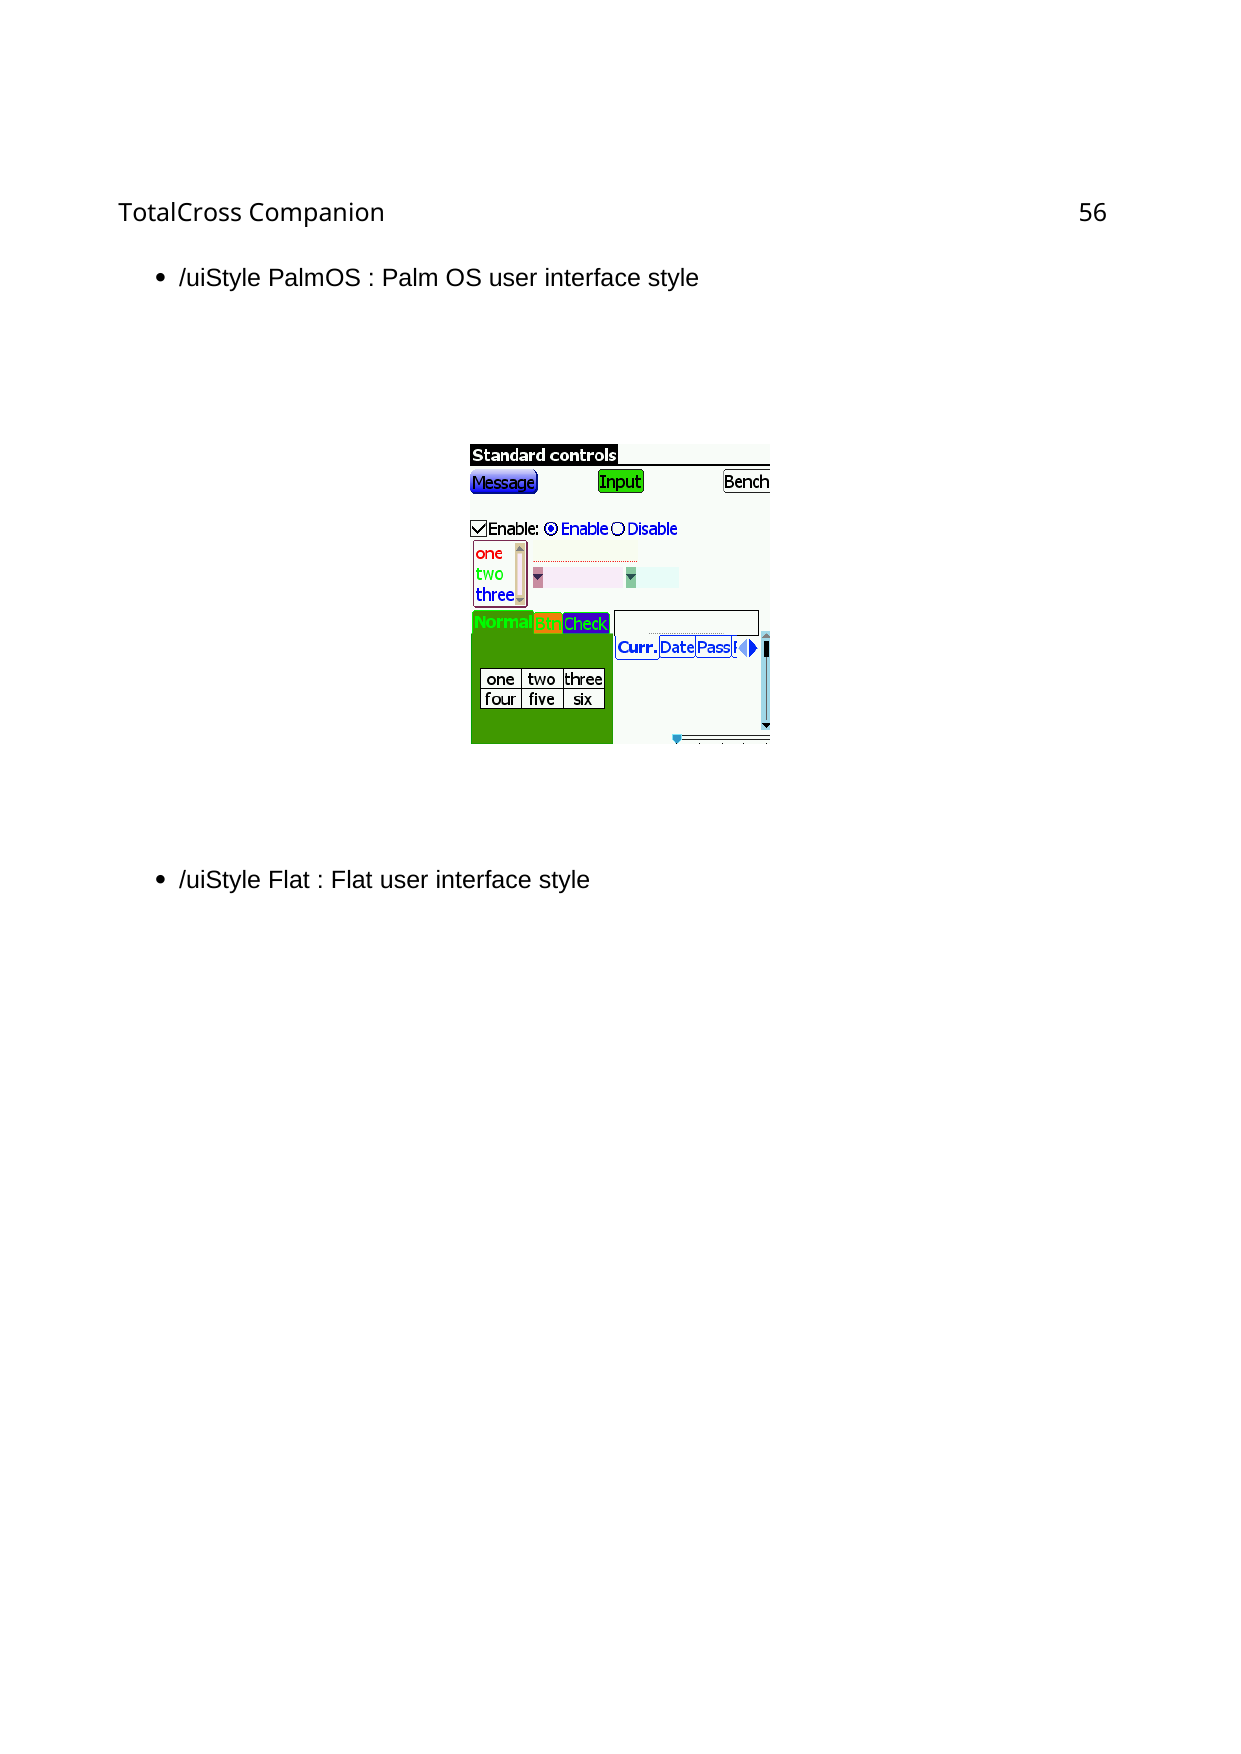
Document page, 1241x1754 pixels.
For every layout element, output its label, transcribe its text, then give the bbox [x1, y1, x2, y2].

picture [470, 444, 770, 744]
list /uiStyle Flat : Flat user interface style [156, 866, 1122, 894]
list /uiStyle PalmOS : Palm OS user interface style [156, 264, 1122, 292]
